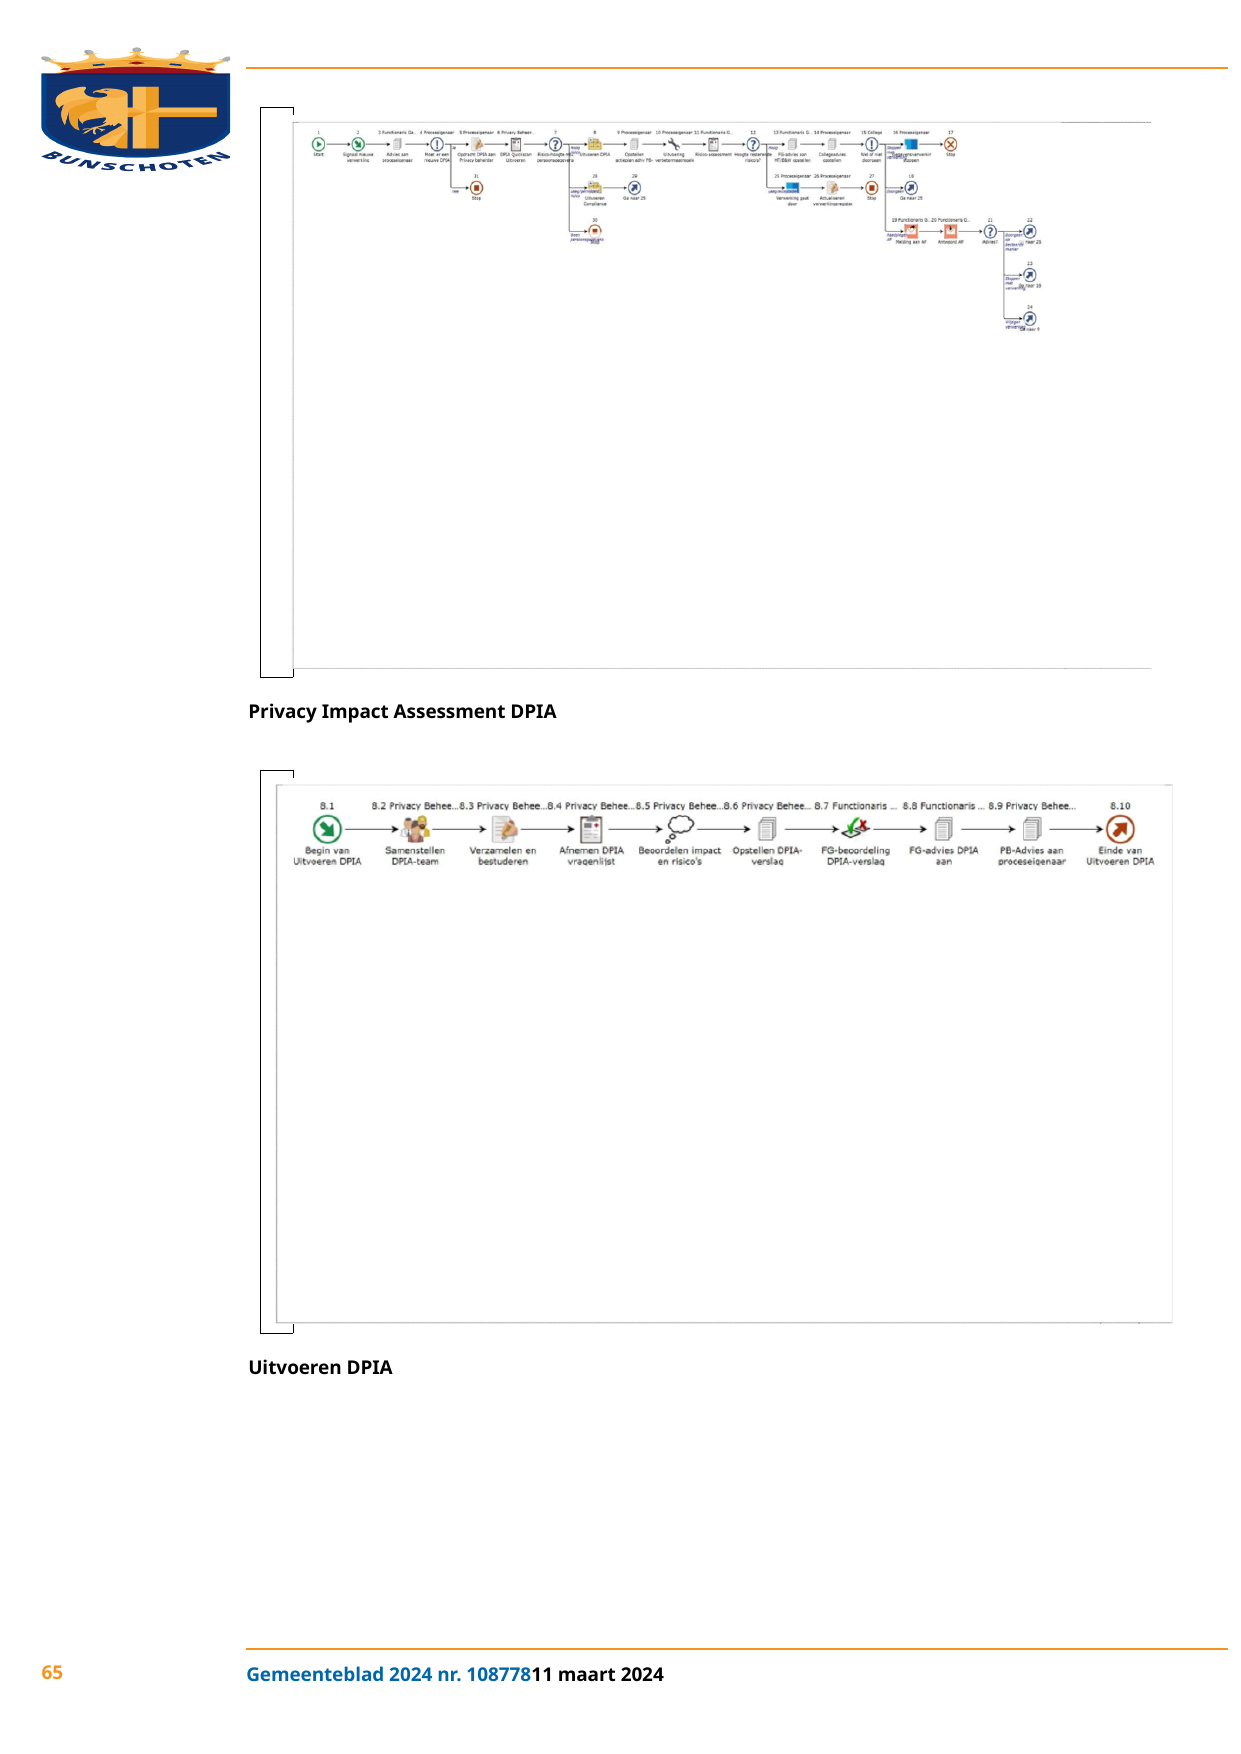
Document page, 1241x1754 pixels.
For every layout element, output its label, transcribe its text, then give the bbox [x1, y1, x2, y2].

picture [268, 778, 1173, 1324]
picture [41, 47, 231, 172]
text Privacy Impact Assessment DPIA [248, 698, 1152, 724]
picture [268, 115, 1173, 669]
text Uitvoeren DPIA [248, 1354, 1152, 1380]
